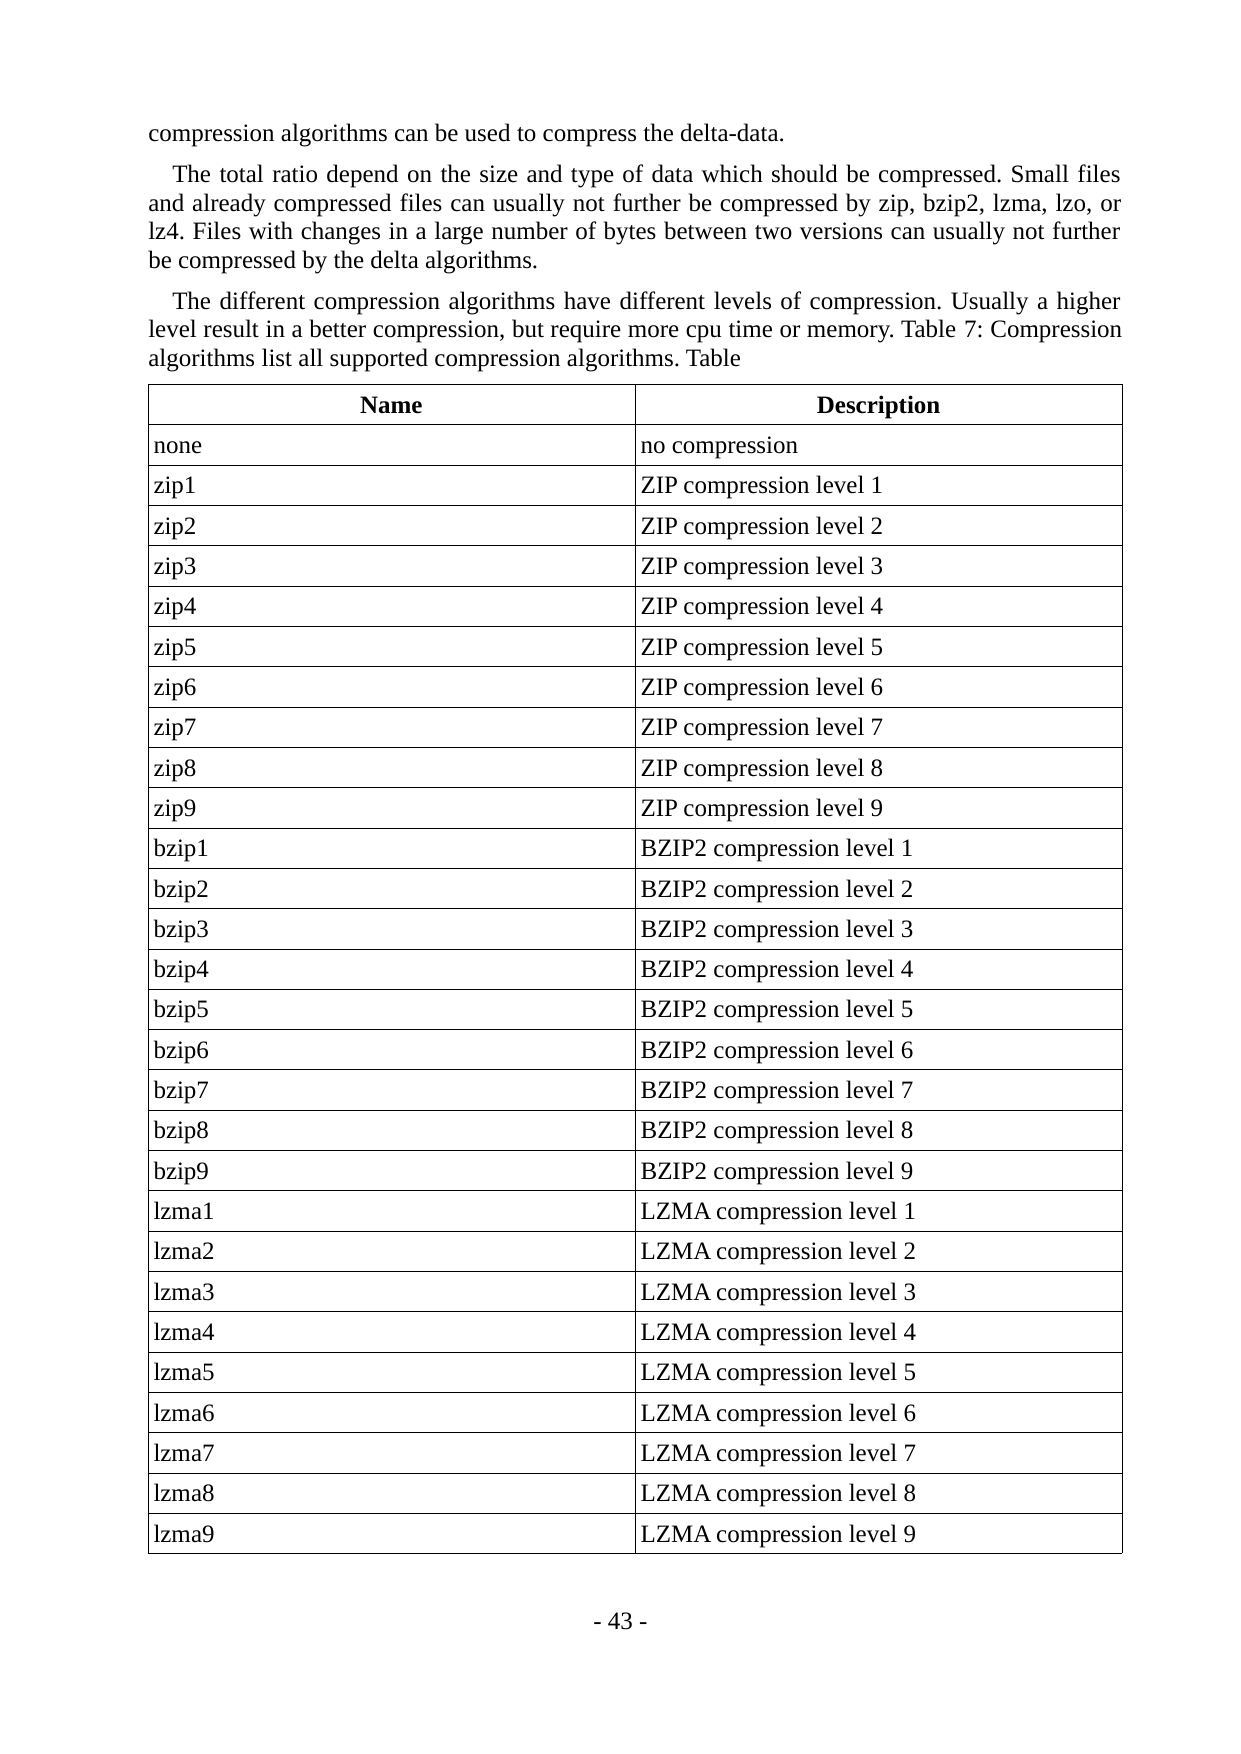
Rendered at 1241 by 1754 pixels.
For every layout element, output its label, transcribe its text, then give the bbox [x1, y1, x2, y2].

table_cell ZIP compression level 2 [636, 506, 1122, 545]
table_cell bzip2 [149, 869, 635, 908]
table_cell bzip9 [149, 1151, 635, 1190]
table_cell LZMA compression level 1 [636, 1191, 1122, 1231]
table_header Name [149, 385, 635, 424]
table_cell zip2 [149, 506, 635, 545]
table_cell LZMA compression level 3 [636, 1272, 1122, 1311]
table_cell ZIP compression level 5 [636, 627, 1122, 666]
table_cell ZIP compression level 4 [636, 587, 1122, 626]
table_cell zip5 [149, 627, 635, 666]
text The different compression algorithms have different levels of compression. Usually a higher level result in a better compression, but require more cpu time or memory. Table 7: Compression algorithms list all supported compression algorithms. Table [148, 286, 1122, 372]
table_cell bzip3 [149, 909, 635, 948]
table_cell lzma3 [149, 1272, 635, 1311]
table_cell lzma2 [149, 1232, 635, 1271]
table_cell bzip6 [149, 1030, 635, 1069]
table_cell LZMA compression level 2 [636, 1232, 1122, 1271]
table_cell lzma9 [149, 1514, 635, 1553]
table_cell lzma6 [149, 1393, 635, 1432]
table_cell lzma5 [149, 1353, 635, 1392]
table_cell zip4 [149, 587, 635, 626]
table_cell none [149, 425, 635, 465]
table_cell lzma4 [149, 1312, 635, 1352]
table_cell ZIP compression level 3 [636, 546, 1122, 586]
table_cell zip9 [149, 788, 635, 827]
table_cell bzip8 [149, 1111, 635, 1150]
table_cell zip7 [149, 708, 635, 747]
table_cell LZMA compression level 7 [636, 1433, 1122, 1472]
text compression algorithms can be used to compress the delta-data. [148, 118, 1122, 147]
table_cell LZMA compression level 4 [636, 1312, 1122, 1352]
table_cell lzma7 [149, 1433, 635, 1472]
table_cell zip3 [149, 546, 635, 586]
table_cell BZIP2 compression level 2 [636, 869, 1122, 908]
table_cell lzma8 [149, 1474, 635, 1513]
table_cell BZIP2 compression level 3 [636, 909, 1122, 948]
table_cell BZIP2 compression level 4 [636, 950, 1122, 989]
table_cell lzma1 [149, 1191, 635, 1231]
table_cell BZIP2 compression level 1 [636, 829, 1122, 868]
table_cell zip6 [149, 667, 635, 707]
table_cell BZIP2 compression level 5 [636, 990, 1122, 1029]
table_cell LZMA compression level 9 [636, 1514, 1122, 1553]
table_cell BZIP2 compression level 8 [636, 1111, 1122, 1150]
table_cell LZMA compression level 5 [636, 1353, 1122, 1392]
table_cell bzip5 [149, 990, 635, 1029]
table_cell LZMA compression level 8 [636, 1474, 1122, 1513]
table_cell no compression [636, 425, 1122, 465]
table_cell BZIP2 compression level 7 [636, 1070, 1122, 1110]
table_cell bzip1 [149, 829, 635, 868]
table_cell zip8 [149, 748, 635, 787]
table_cell bzip4 [149, 950, 635, 989]
table_cell ZIP compression level 7 [636, 708, 1122, 747]
table_cell ZIP compression level 6 [636, 667, 1122, 707]
table_header Description [636, 385, 1122, 424]
table_cell ZIP compression level 8 [636, 748, 1122, 787]
table_cell ZIP compression level 1 [636, 466, 1122, 505]
text The total ratio depend on the size and type of data which should be compressed. Small files and already compressed files can usually not further be compressed by zip, bzip2, lzma, lzo, or lz4. Files with changes in a large number of bytes between two versions can usually not further be compressed by the delta algorithms. [148, 159, 1122, 274]
table_cell bzip7 [149, 1070, 635, 1110]
table_cell ZIP compression level 9 [636, 788, 1122, 827]
table_cell LZMA compression level 6 [636, 1393, 1122, 1432]
table_cell BZIP2 compression level 9 [636, 1151, 1122, 1190]
table_cell BZIP2 compression level 6 [636, 1030, 1122, 1069]
table_cell zip1 [149, 466, 635, 505]
